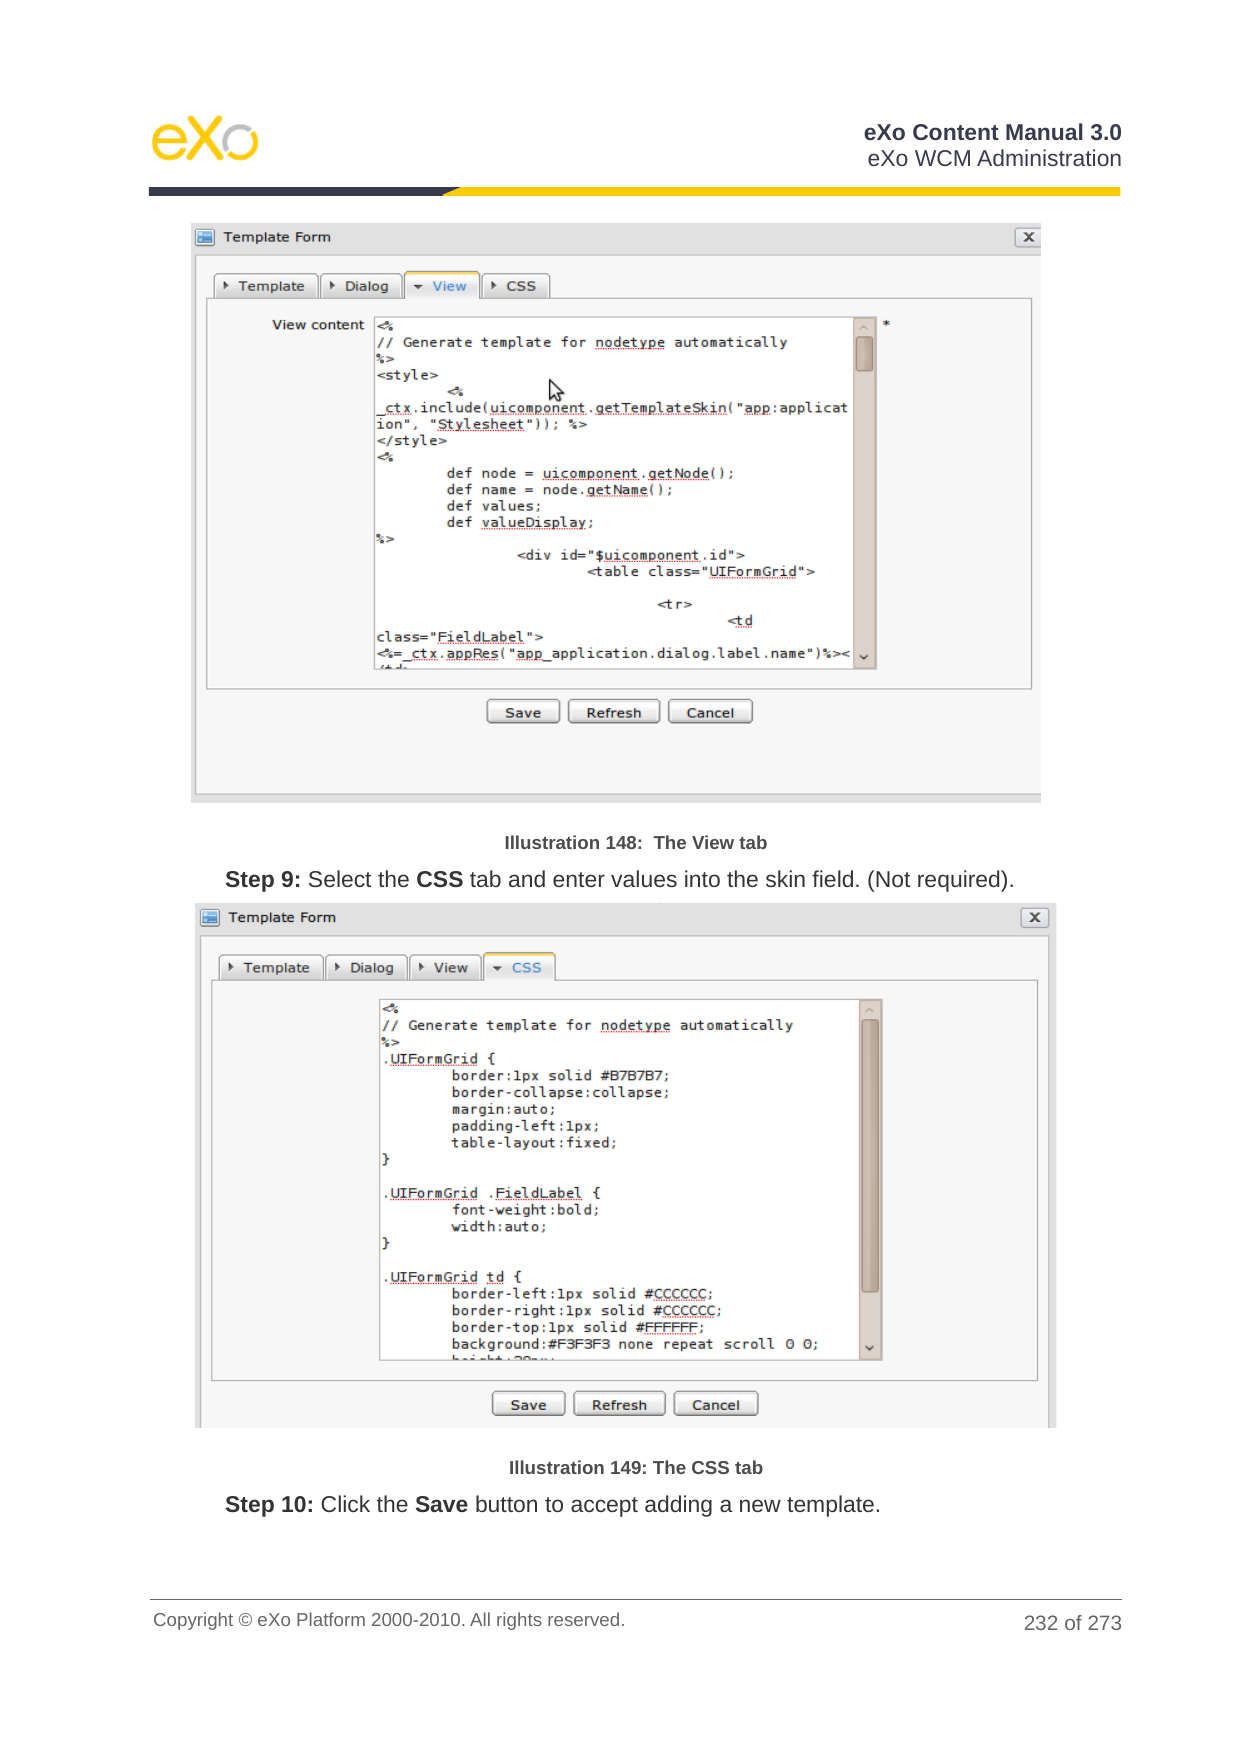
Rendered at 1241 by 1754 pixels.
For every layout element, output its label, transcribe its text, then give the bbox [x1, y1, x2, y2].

picture [148, 187, 1121, 196]
list Step 10: Click the Save button to accept adding a new template. [187, 1428, 1122, 1518]
list [165, 903, 195, 978]
picture [190, 223, 1041, 803]
list Illustration 148: The View tab [191, 803, 1081, 853]
list Step 9: Select the CSS tab and enter values into the skin field. (Not required). [187, 803, 1122, 893]
picture [195, 903, 1057, 1428]
list Illustration 149: The CSS tab [165, 1428, 1107, 1478]
picture [152, 115, 259, 161]
